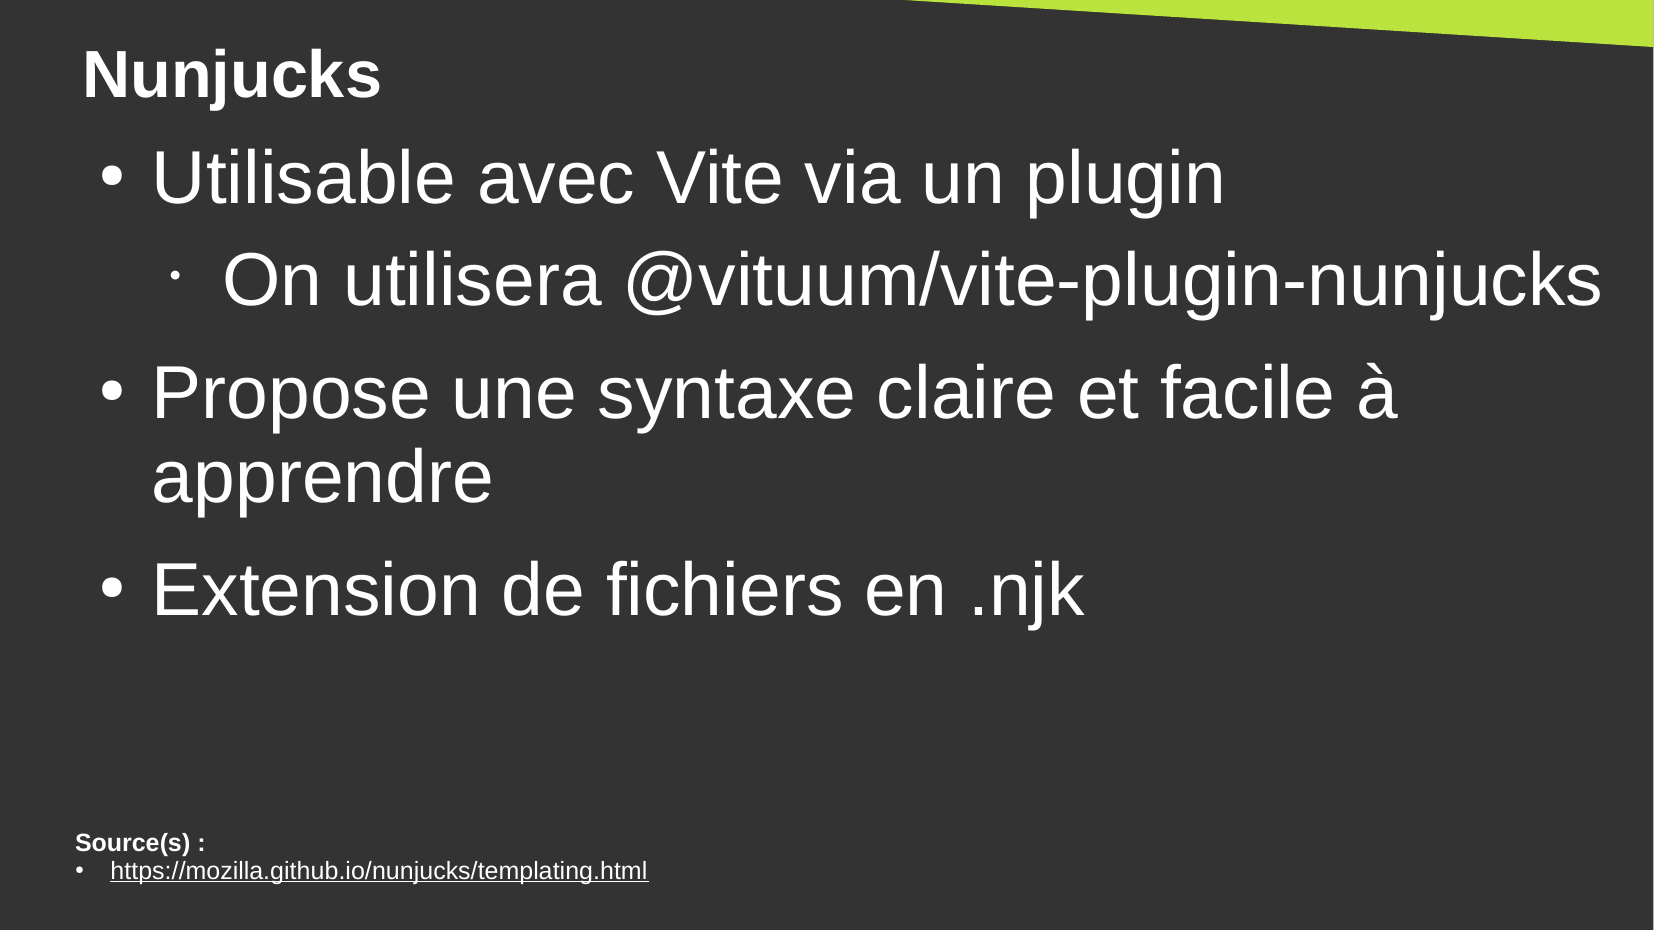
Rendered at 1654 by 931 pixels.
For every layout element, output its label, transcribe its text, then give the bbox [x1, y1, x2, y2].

title Nunjucks [82, 37, 1571, 112]
text_box [904, 0, 1654, 48]
list Utilisable avec Vite via un plugin On utilisera @vituum/vite-plugin-nunjucks Propose une syntaxe claire et facile à apprendre Extension de fichiers en .njk [80, 135, 1619, 650]
text_box Source(s) : https://mozilla.github.io/nunjucks/templating.html [60, 821, 1546, 931]
